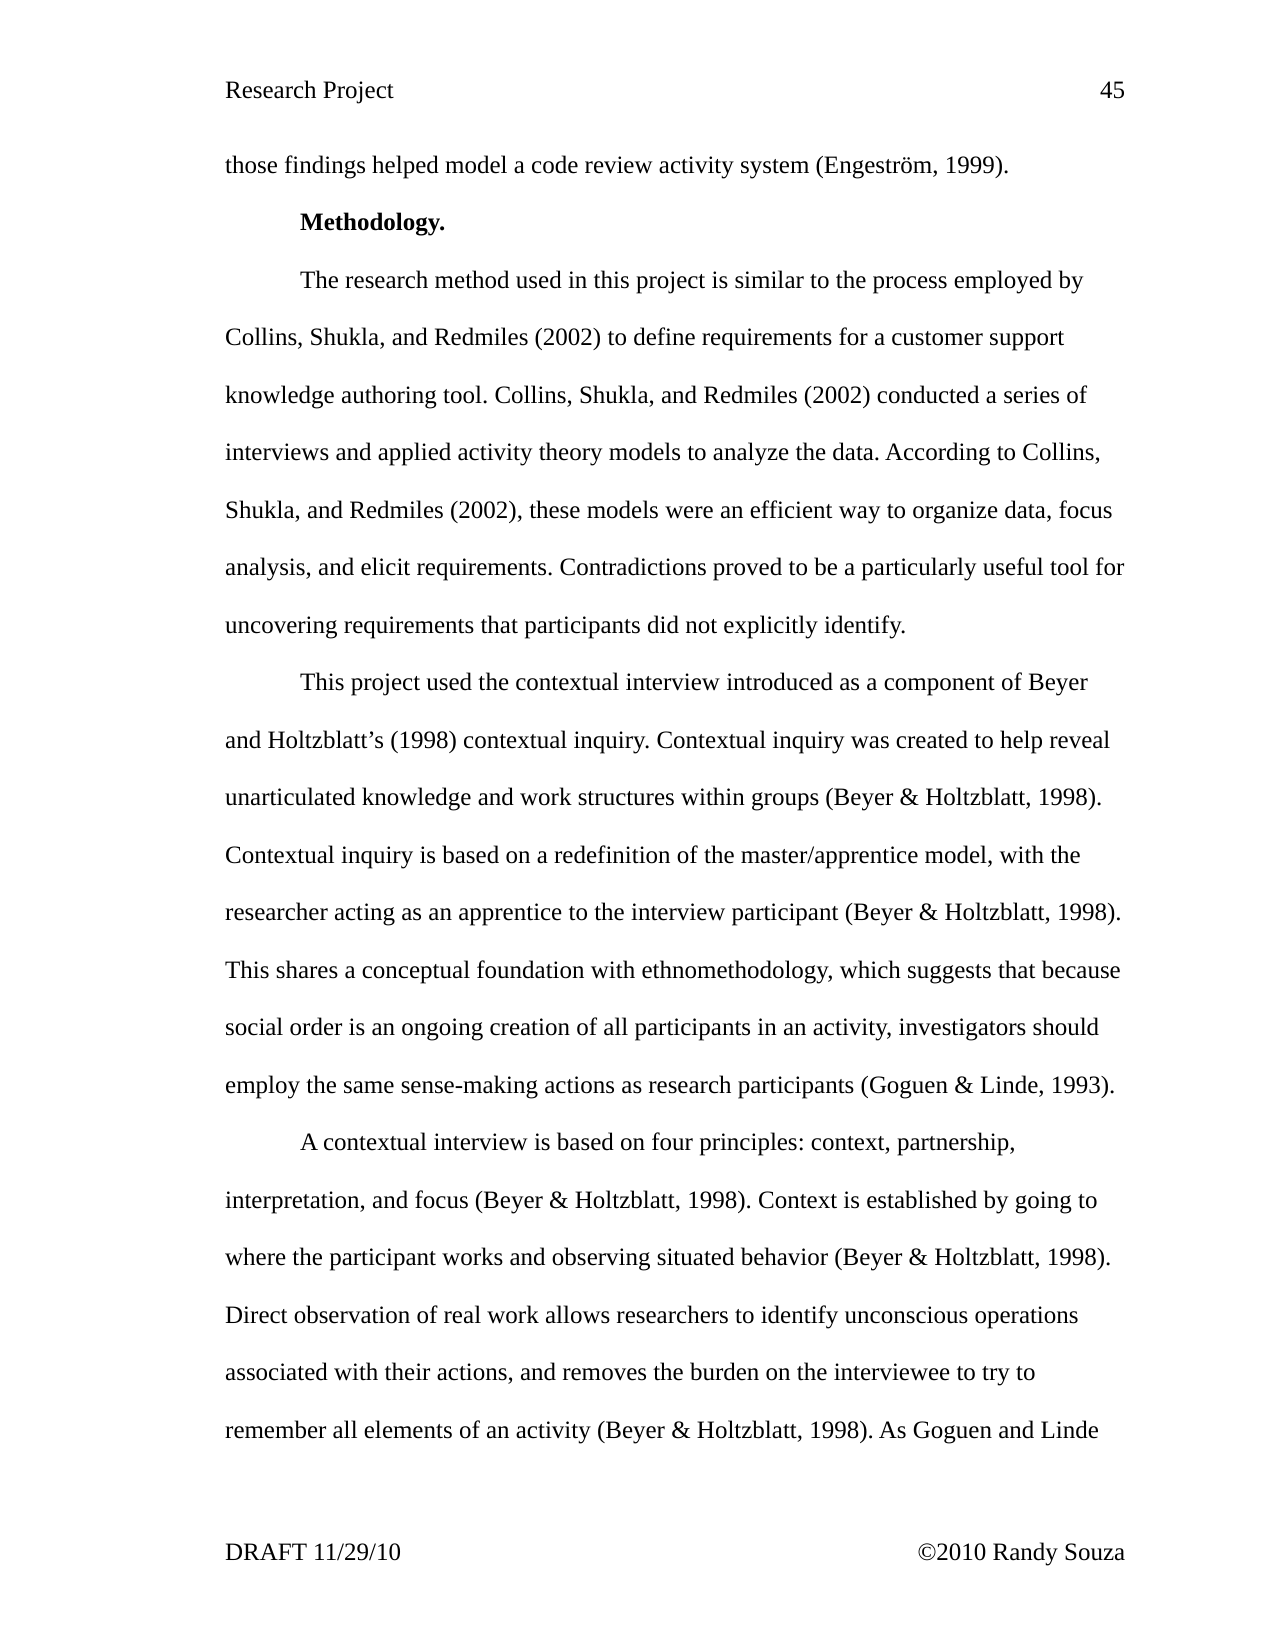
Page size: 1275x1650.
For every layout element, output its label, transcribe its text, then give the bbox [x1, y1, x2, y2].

text A contextual interview is based on four principles: context, partnership, interpretation, and focus (Beyer & Holtzblatt, 1998). Context is established by going to where the participant works and observing situated behavior (Beyer & Holtzblatt, 1998). Direct observation of real work allows researchers to identify unconscious operations associated with their actions, and removes the burden on the interviewee to try to remember all elements of an activity (Beyer & Holtzblatt, 1998). As Goguen and Linde [225, 1127, 1125, 1444]
text those findings helped model a code review activity system (Engeström, 1999). [225, 150, 1125, 179]
text The research method used in this project is similar to the process employed by Collins, Shukla, and Redmiles (2002) to define requirements for a customer support knowledge authoring tool. Collins, Shukla, and Redmiles (2002) conducted a series of interviews and applied activity theory models to analyze the data. According to Collins, Shukla, and Redmiles (2002), these models were an efficient way to organize data, focus analysis, and elicit requirements. Contradictions proved to be a particularly useful tool for uncovering requirements that participants did not explicitly identify. [225, 265, 1125, 639]
text This project used the contextual interview introduced as a component of Beyer and Holtzblatt’s (1998) contextual inquiry. Contextual inquiry was created to help reveal unarticulated knowledge and work structures within groups (Beyer & Holtzblatt, 1998). Contextual inquiry is based on a redefinition of the master/apprentice model, with the researcher acting as an apprentice to the interview participant (Beyer & Holtzblatt, 1998). This shares a conceptual foundation with ethnomethodology, which suggests that because social order is an ongoing creation of all participants in an activity, investigators should employ the same sense-making actions as research participants (Goguen & Linde, 1993). [225, 667, 1125, 1099]
subtitle Methodology. [300, 207, 1125, 236]
